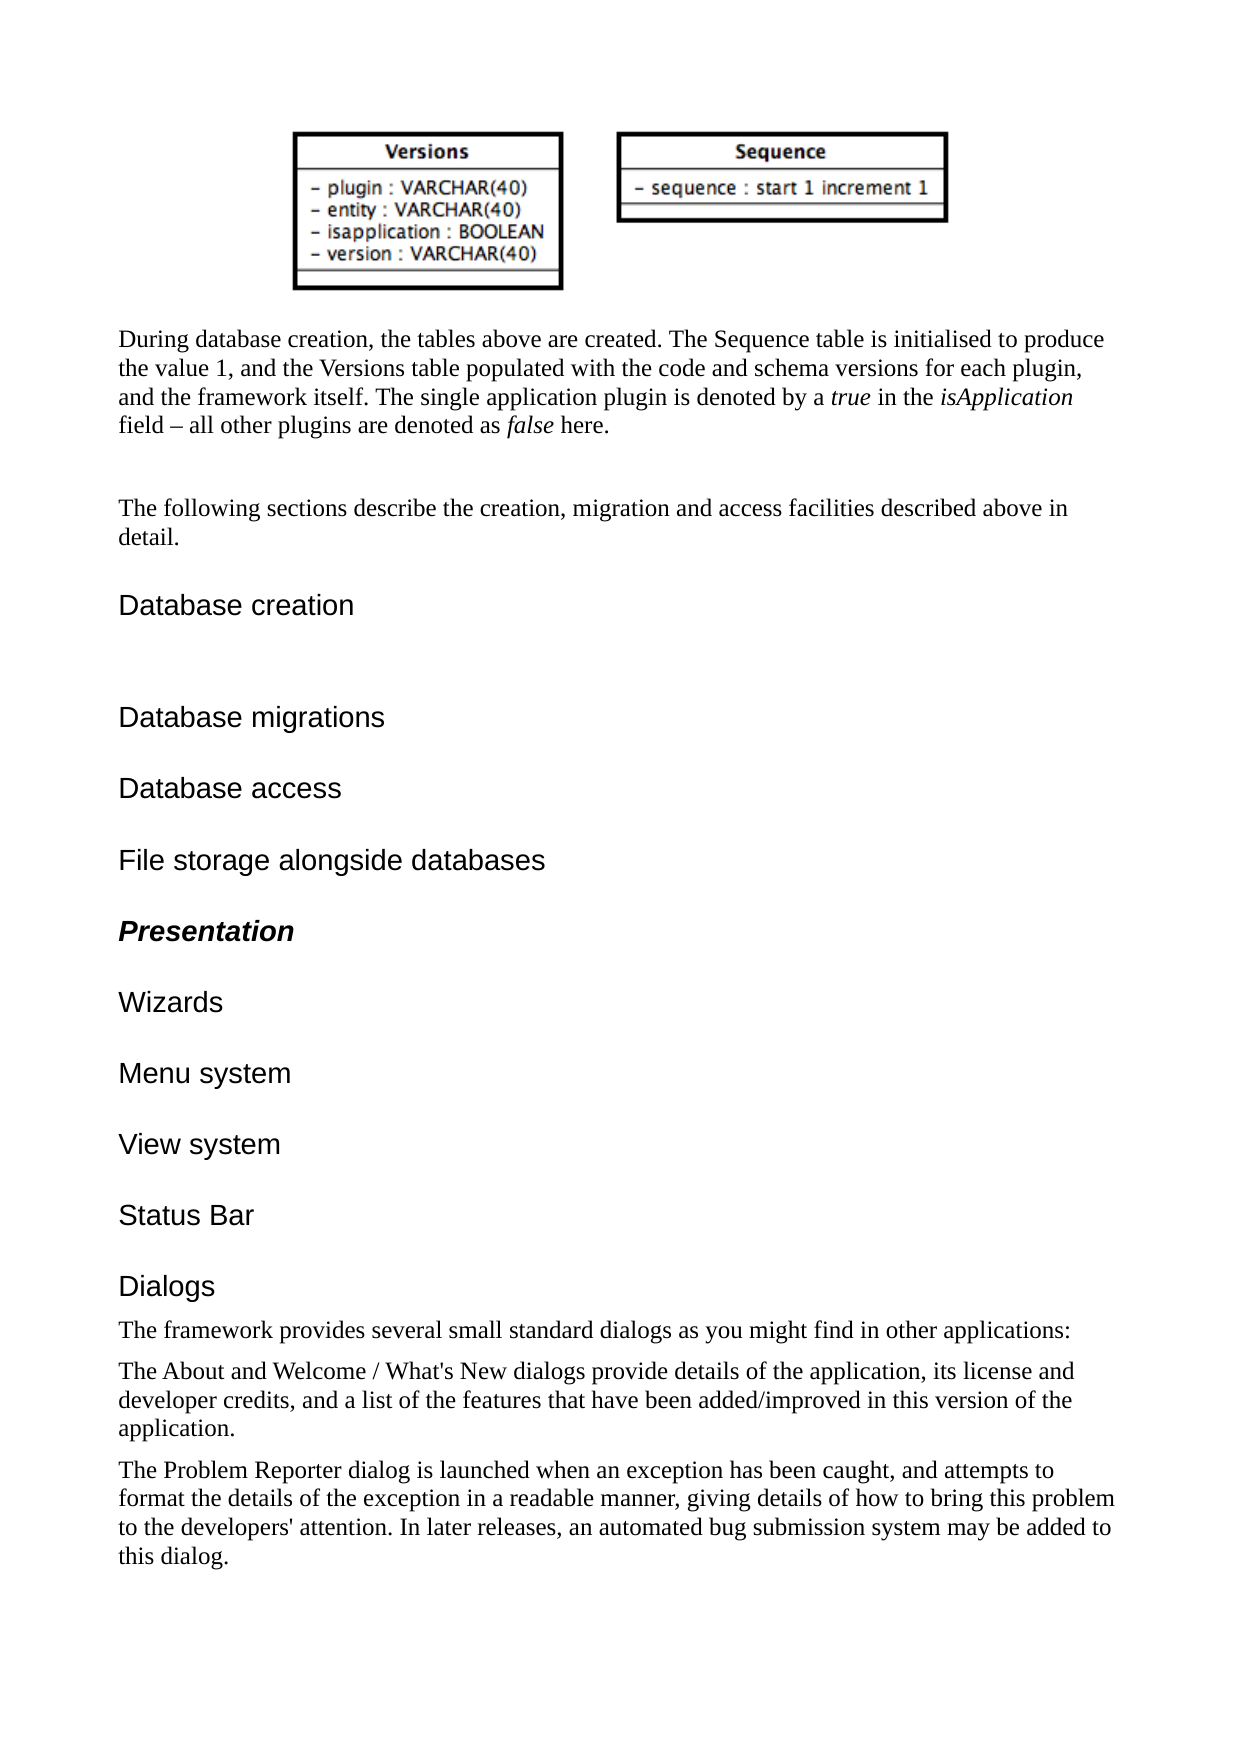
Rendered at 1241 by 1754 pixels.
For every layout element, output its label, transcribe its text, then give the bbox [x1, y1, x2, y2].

subtitle Wizards [118, 984, 1122, 1018]
text The following sections describe the creation, migration and access facilities described above in detail. [118, 493, 1122, 551]
subtitle Status Bar [118, 1198, 1122, 1231]
subtitle Database creation [118, 588, 1122, 622]
subtitle Database access [118, 771, 1122, 805]
subtitle Presentation [118, 913, 1122, 947]
text The Problem Reporter dialog is launched when an exception has been caught, and attempts to format the details of the exception in a readable manner, giving details of how to bring this problem to the developers' attention. In later releases, an automated bug submission system may be added to this dialog. [118, 1455, 1122, 1570]
text The About and Welcome / What's New dialogs provide details of the application, its license and developer credits, and a list of the features that have been added/improved in this version of the application. [118, 1356, 1122, 1442]
subtitle View system [118, 1127, 1122, 1160]
text The framework provides several small standard dialogs as you might find in other applications: [118, 1315, 1122, 1343]
subtitle File storage alongside databases [118, 842, 1122, 876]
subtitle Dialogs [118, 1269, 1122, 1302]
picture [279, 118, 961, 303]
subtitle Database migrations [118, 700, 1122, 734]
subtitle Menu system [118, 1056, 1122, 1089]
text During database creation, the tables above are created. The Sequence table is initialised to produce the value 1, and the Versions table populated with the code and schema versions for each plugin, and the framework itself. The single application plugin is denoted by a true in the isApplication field – all other plugins are denoted as false here. [118, 324, 1122, 439]
